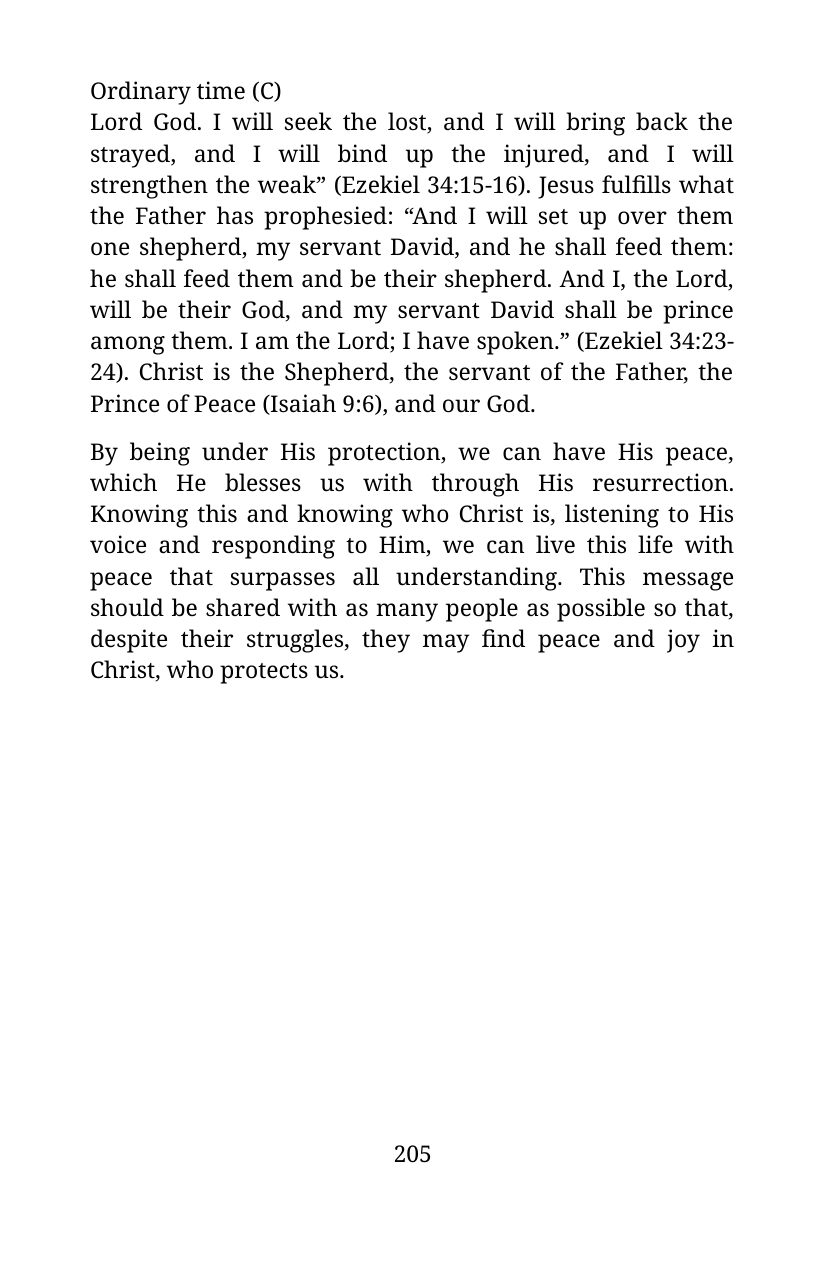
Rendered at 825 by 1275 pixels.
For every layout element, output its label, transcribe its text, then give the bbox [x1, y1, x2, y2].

text Lord God. I will seek the lost, and I will bring back the strayed, and I will bind up the injured, and I will strengthen the weak” (Ezekiel 34:15-16). Jesus fulfills what the Father has prophesied: “And I will set up over them one shepherd, my servant David, and he shall feed them: he shall feed them and be their shepherd. And I, the Lord, will be their God, and my servant David shall be prince among them. I am the Lord; I have spoken.” (Ezekiel 34:23-24). Christ is the Shepherd, the servant of the Father, the Prince of Peace (Isaiah 9:6), and our God. [90, 106, 735, 419]
text By being under His protection, we can have His peace, which He blesses us with through His resurrection. Knowing this and knowing who Christ is, listening to His voice and responding to Him, we can live this life with peace that surpasses all understanding. This message should be shared with as many people as possible so that, despite their struggles, they may find peace and joy in Christ, who protects us. [90, 435, 735, 685]
